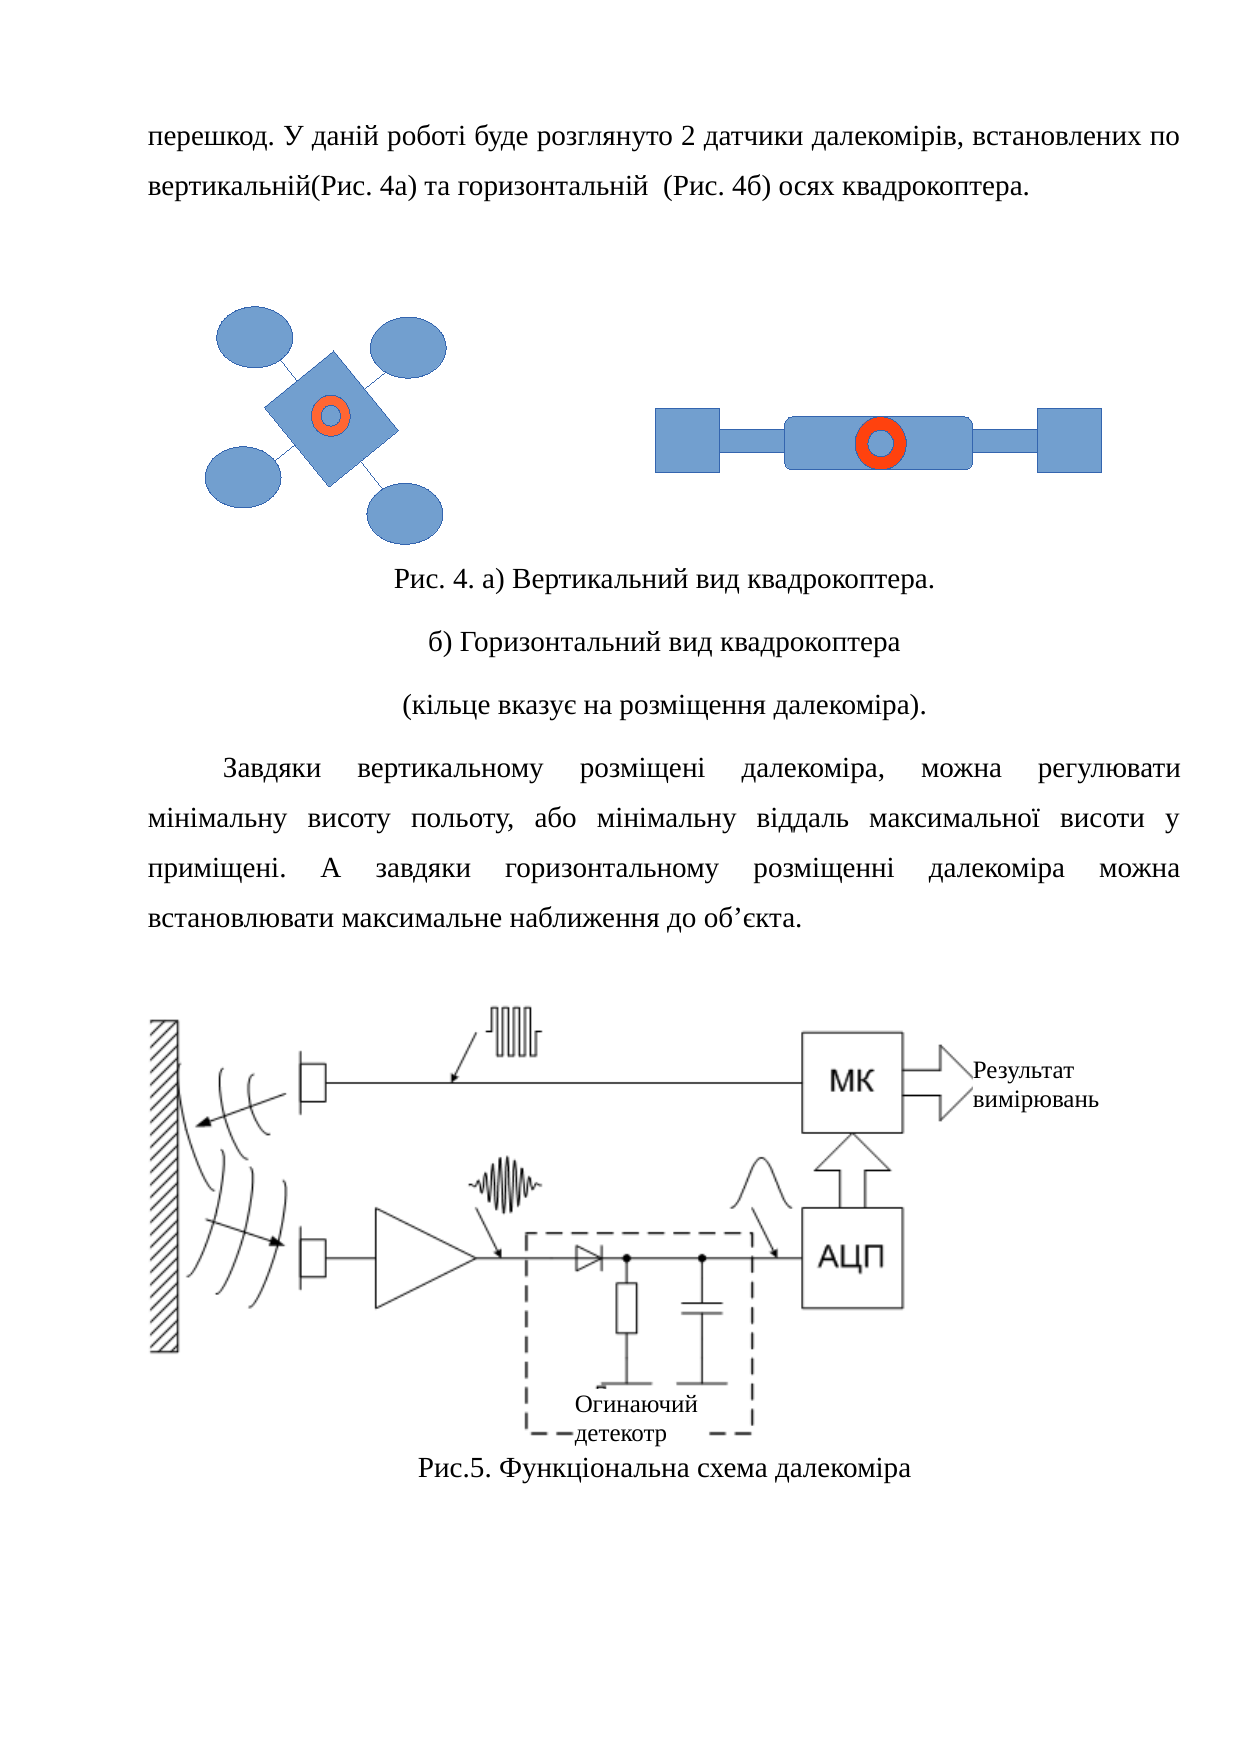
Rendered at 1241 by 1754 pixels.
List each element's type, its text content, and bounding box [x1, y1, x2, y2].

text Рис.5. Функціональна схема далекоміра [148, 963, 1181, 1484]
picture [127, 981, 1103, 1451]
text б) Горизонтальний вид квадрокоптера [148, 624, 1181, 658]
text Рис. 4. а) Вертикальний вид квадрокоптера. [148, 488, 1181, 595]
text перешкод. У даній роботі буде розглянуто 2 датчики далекомірів, встановлених по вертикальній(Рис. 4а) та горизонтальній (Рис. 4б) осях квадрокоптера. [148, 118, 1181, 202]
text Завдяки вертикальному розміщені далекоміра, можна регулювати мінімальну висоту польоту, або мінімальну віддаль максимальної висоти у приміщені. А завдяки горизонтальному розміщенні далекоміра можна встановлювати максимальне наближення до об’єкта. [148, 750, 1181, 934]
text (кільце вказує на розміщення далекоміра). [148, 687, 1181, 720]
